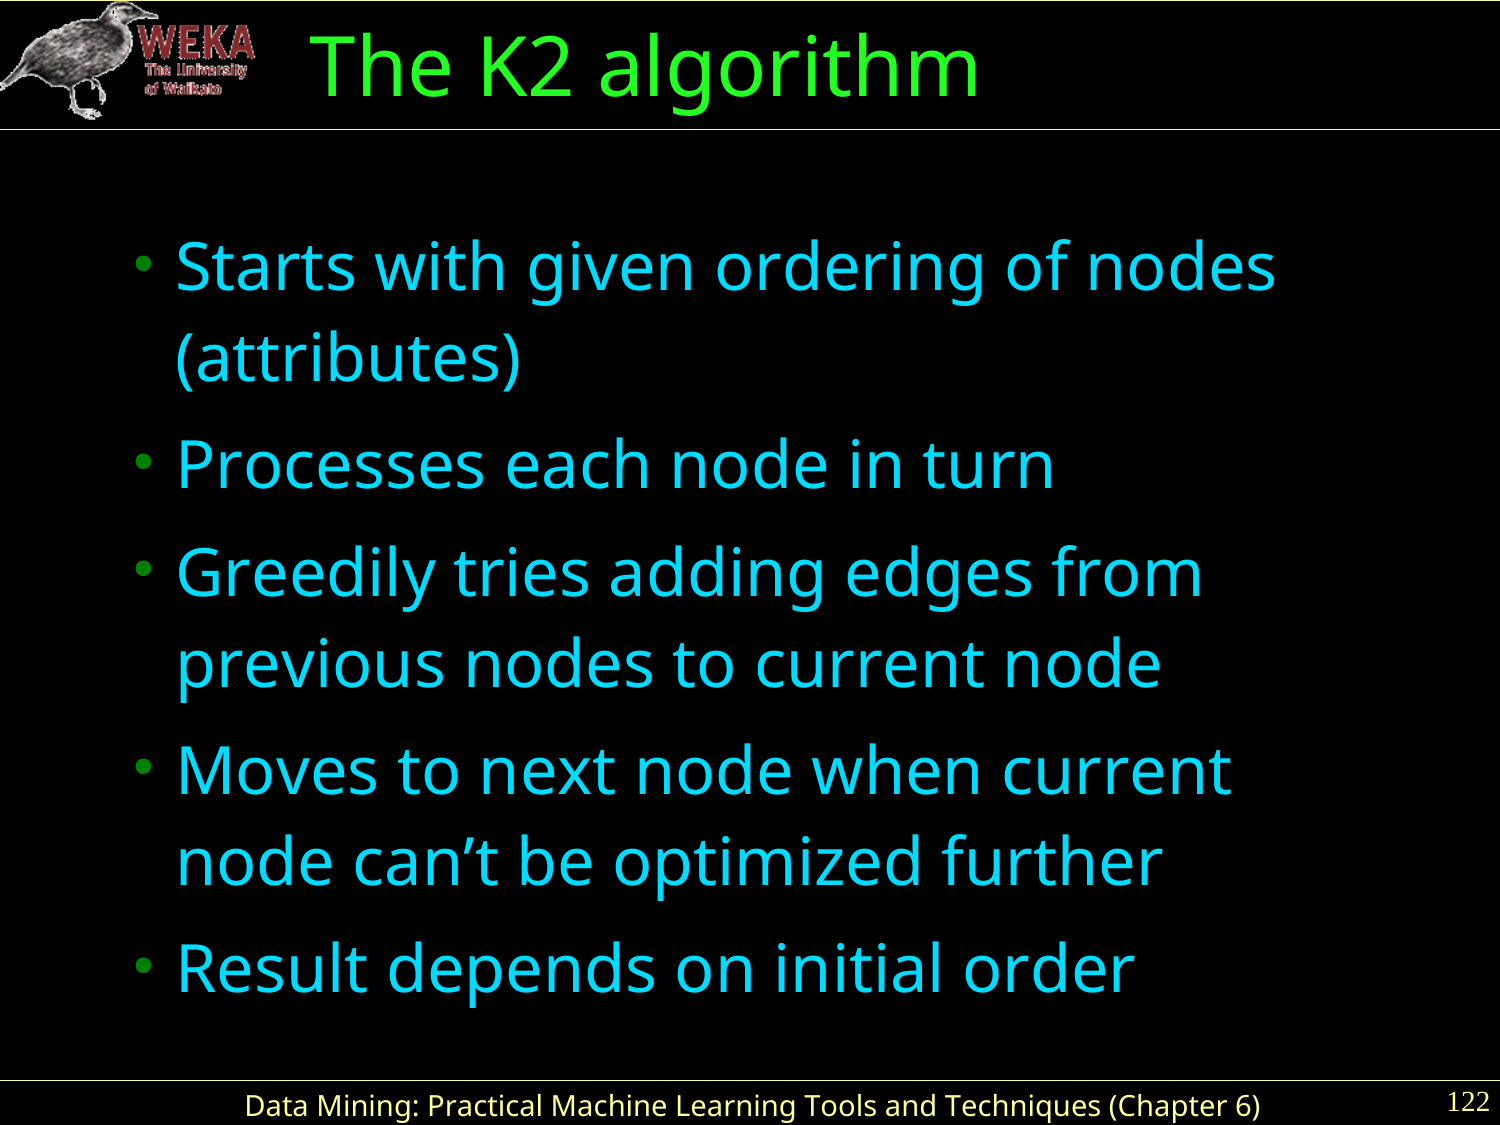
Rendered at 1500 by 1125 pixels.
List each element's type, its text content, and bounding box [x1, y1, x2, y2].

text_box Starts with given ordering of nodes (attributes) Processes each node in turn Greedily tries adding edges from previous nodes to current node Moves to next node when current node can’t be optimized further Result depends on initial order [118, 211, 1394, 975]
title The K2 algorithm [295, 0, 1500, 159]
picture [0, 1, 266, 129]
